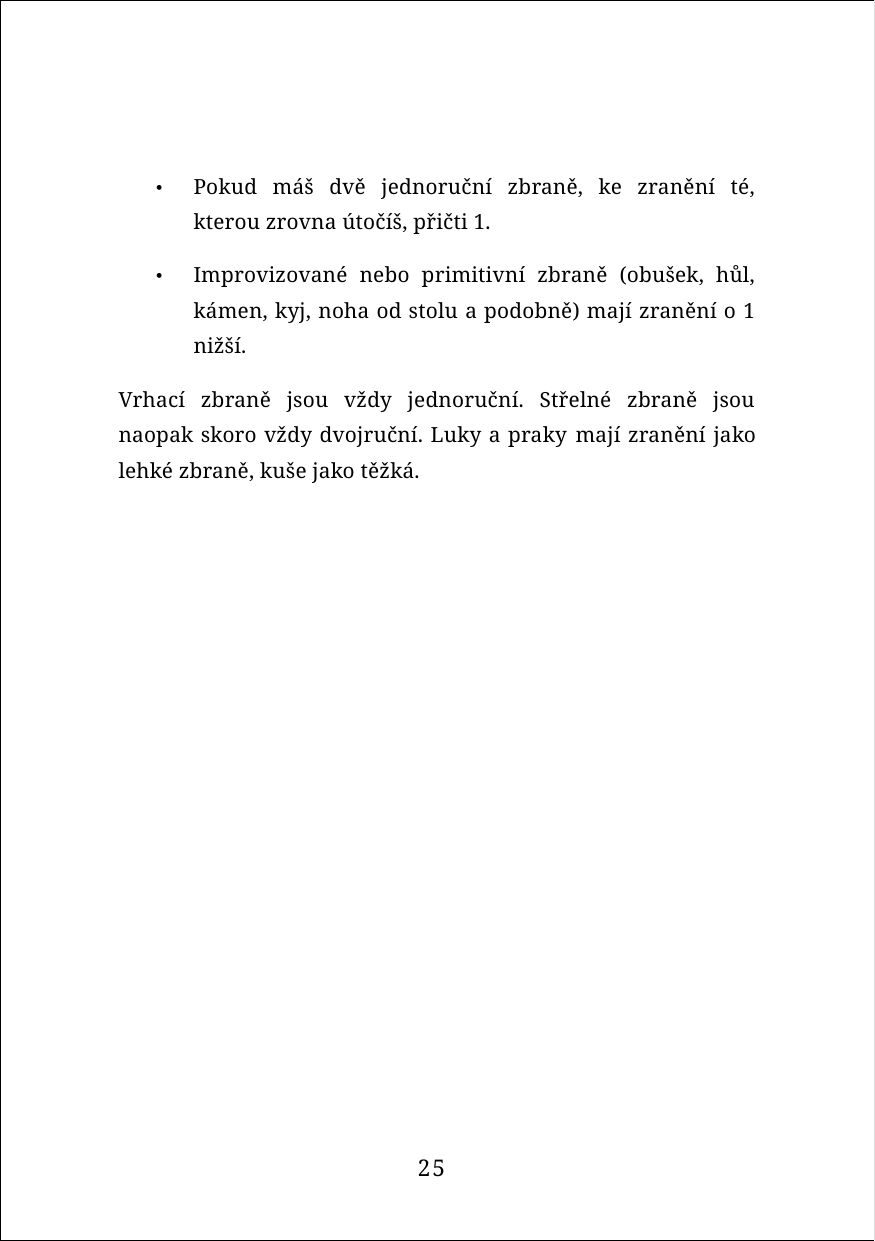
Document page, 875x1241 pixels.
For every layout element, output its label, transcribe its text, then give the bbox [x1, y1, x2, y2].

list Pokud máš dvě jednoruční zbraně, ke zranění té, kterou zrovna útočíš, přičti 1. [156, 172, 756, 236]
text Vrhací zbraně jsou vždy jednoruční. Střelné zbraně jsou naopak skoro vždy dvojruční. Luky a praky mají zranění jako lehké zbraně, kuše jako těžká. [118, 385, 756, 484]
list Improvizované nebo primitivní zbraně (obušek, hůl, kámen, kyj, noha od stolu a podobně) mají zranění o 1 nižší. [156, 261, 756, 360]
